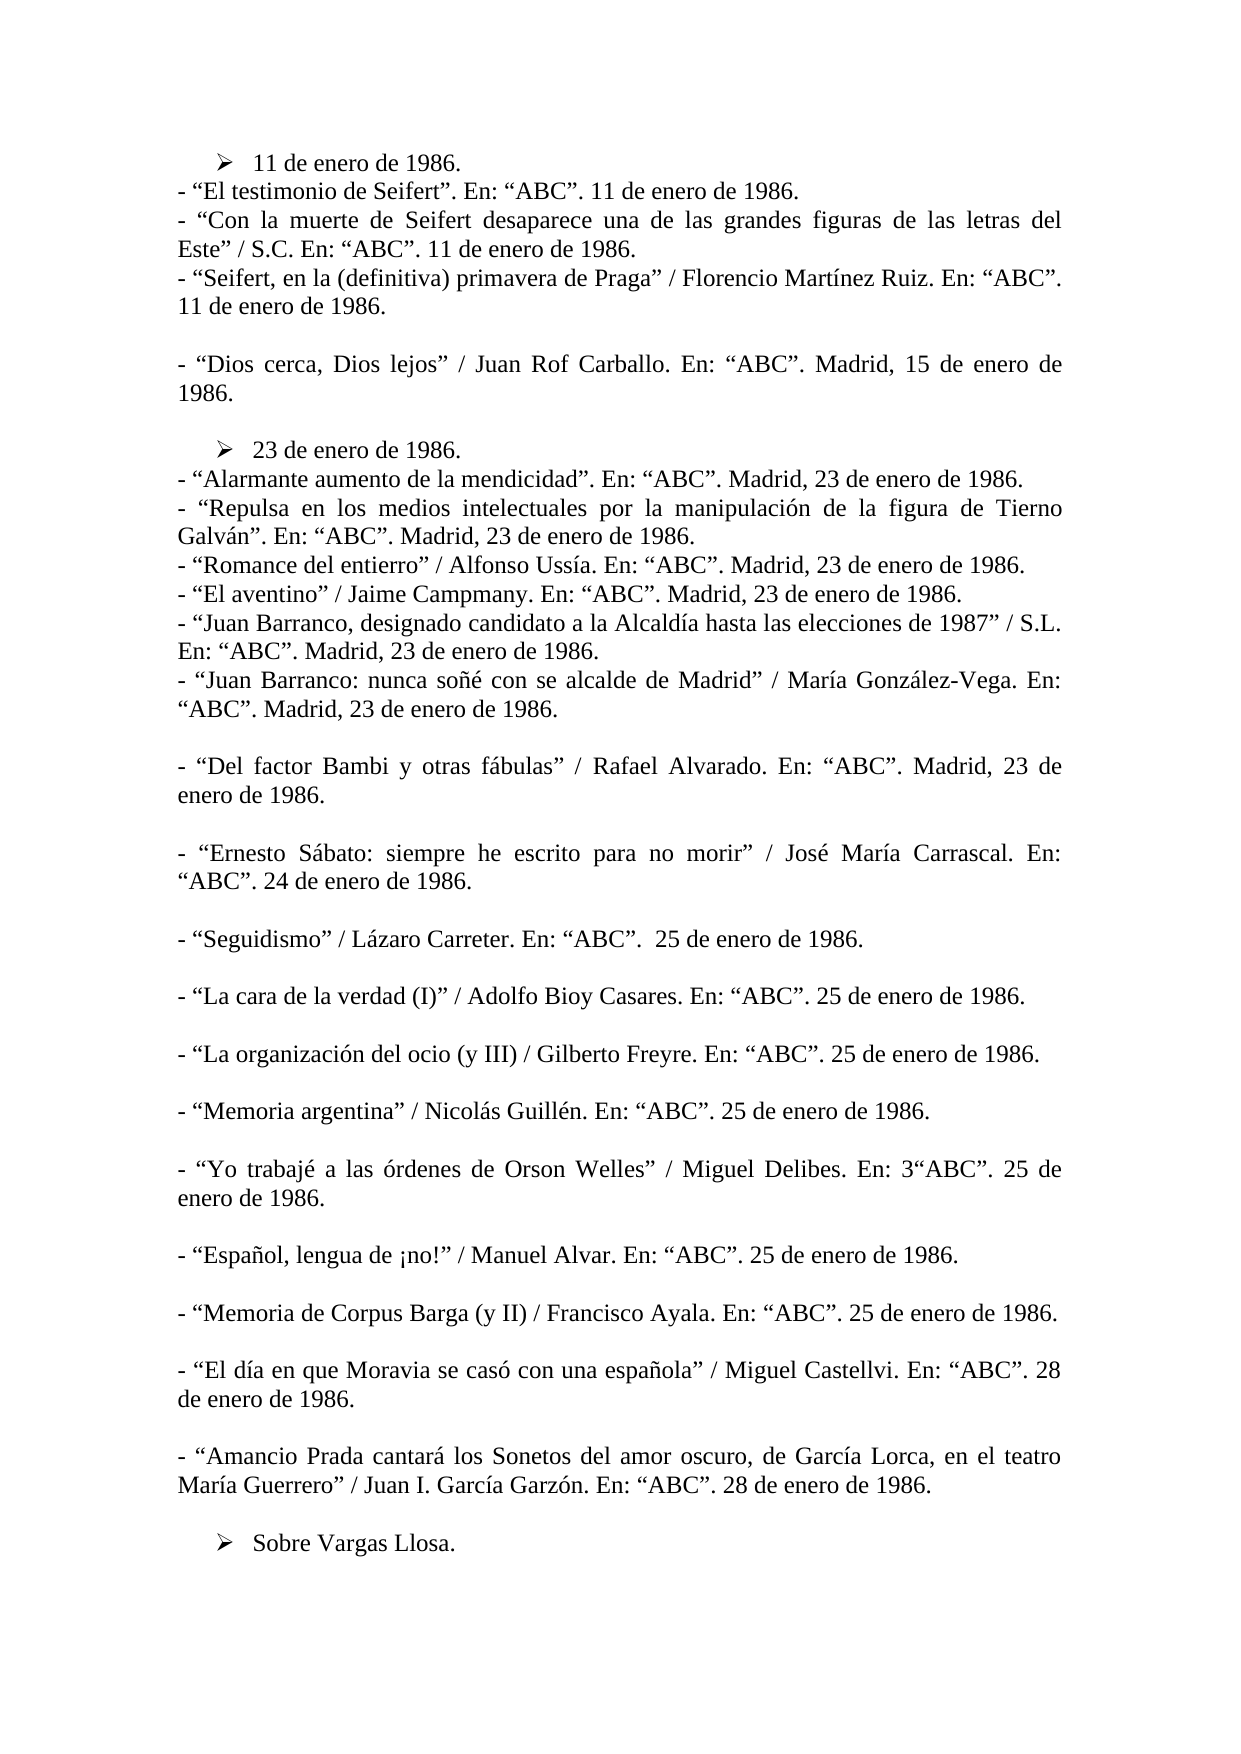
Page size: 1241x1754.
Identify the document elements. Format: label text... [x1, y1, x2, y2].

text - “La organización del ocio (y III) / Gilberto Freyre. En: “ABC”. 25 de enero de 1986. [177, 1039, 1063, 1068]
text - “Del factor Bambi y otras fábulas” / Rafael Alvarado. En: “ABC”. Madrid, 23 de enero de 1986. [177, 751, 1063, 809]
text - “Español, lengua de ¡no!” / Manuel Alvar. En: “ABC”. 25 de enero de 1986. [177, 1240, 1063, 1269]
text - “Alarmante aumento de la mendicidad”. En: “ABC”. Madrid, 23 de enero de 1986. [177, 464, 1063, 493]
text - “Romance del entierro” / Alfonso Ussía. En: “ABC”. Madrid, 23 de enero de 1986. [177, 550, 1063, 579]
text - “El testimonio de Seifert”. En: “ABC”. 11 de enero de 1986. [177, 176, 1063, 205]
text - “Seguidismo” / Lázaro Carreter. En: “ABC”. 25 de enero de 1986. [177, 924, 1063, 953]
list Sobre Vargas Llosa. [215, 1528, 1063, 1556]
text - “Dios cerca, Dios lejos” / Juan Rof Carballo. En: “ABC”. Madrid, 15 de enero de 1986. [177, 349, 1063, 406]
text - “Yo trabajé a las órdenes de Orson Welles” / Miguel Delibes. En: 3“ABC”. 25 de enero de 1986. [177, 1154, 1063, 1211]
text - “La cara de la verdad (I)” / Adolfo Bioy Casares. En: “ABC”. 25 de enero de 1986. [177, 981, 1063, 1010]
text - “Seifert, en la (definitiva) primavera de Praga” / Florencio Martínez Ruiz. En: “ABC”. 11 de enero de 1986. [177, 263, 1063, 320]
text - “Ernesto Sábato: siempre he escrito para no morir” / José María Carrascal. En: “ABC”. 24 de enero de 1986. [177, 838, 1063, 895]
text - “El día en que Moravia se casó con una española” / Miguel Castellvi. En: “ABC”. 28 de enero de 1986. [177, 1355, 1063, 1413]
text - “Con la muerte de Seifert desaparece una de las grandes figuras de las letras del Este” / S.C. En: “ABC”. 11 de enero de 1986. [177, 205, 1063, 263]
text - “Repulsa en los medios intelectuales por la manipulación de la figura de Tierno Galván”. En: “ABC”. Madrid, 23 de enero de 1986. [177, 493, 1063, 550]
text - “Amancio Prada cantará los Sonetos del amor oscuro, de García Lorca, en el teatro María Guerrero” / Juan I. García Garzón. En: “ABC”. 28 de enero de 1986. [177, 1441, 1063, 1499]
text - “Memoria argentina” / Nicolás Guillén. En: “ABC”. 25 de enero de 1986. [177, 1096, 1063, 1125]
text - “Juan Barranco, designado candidato a la Alcaldía hasta las elecciones de 1987” / S.L. En: “ABC”. Madrid, 23 de enero de 1986. [177, 608, 1063, 665]
text - “Memoria de Corpus Barga (y II) / Francisco Ayala. En: “ABC”. 25 de enero de 1986. [177, 1298, 1063, 1326]
text - “El aventino” / Jaime Campmany. En: “ABC”. Madrid, 23 de enero de 1986. [177, 579, 1063, 608]
text - “Juan Barranco: nunca soñé con se alcalde de Madrid” / María González-Vega. En: “ABC”. Madrid, 23 de enero de 1986. [177, 665, 1063, 723]
list 11 de enero de 1986. [215, 148, 1063, 176]
list 23 de enero de 1986. [215, 435, 1063, 464]
